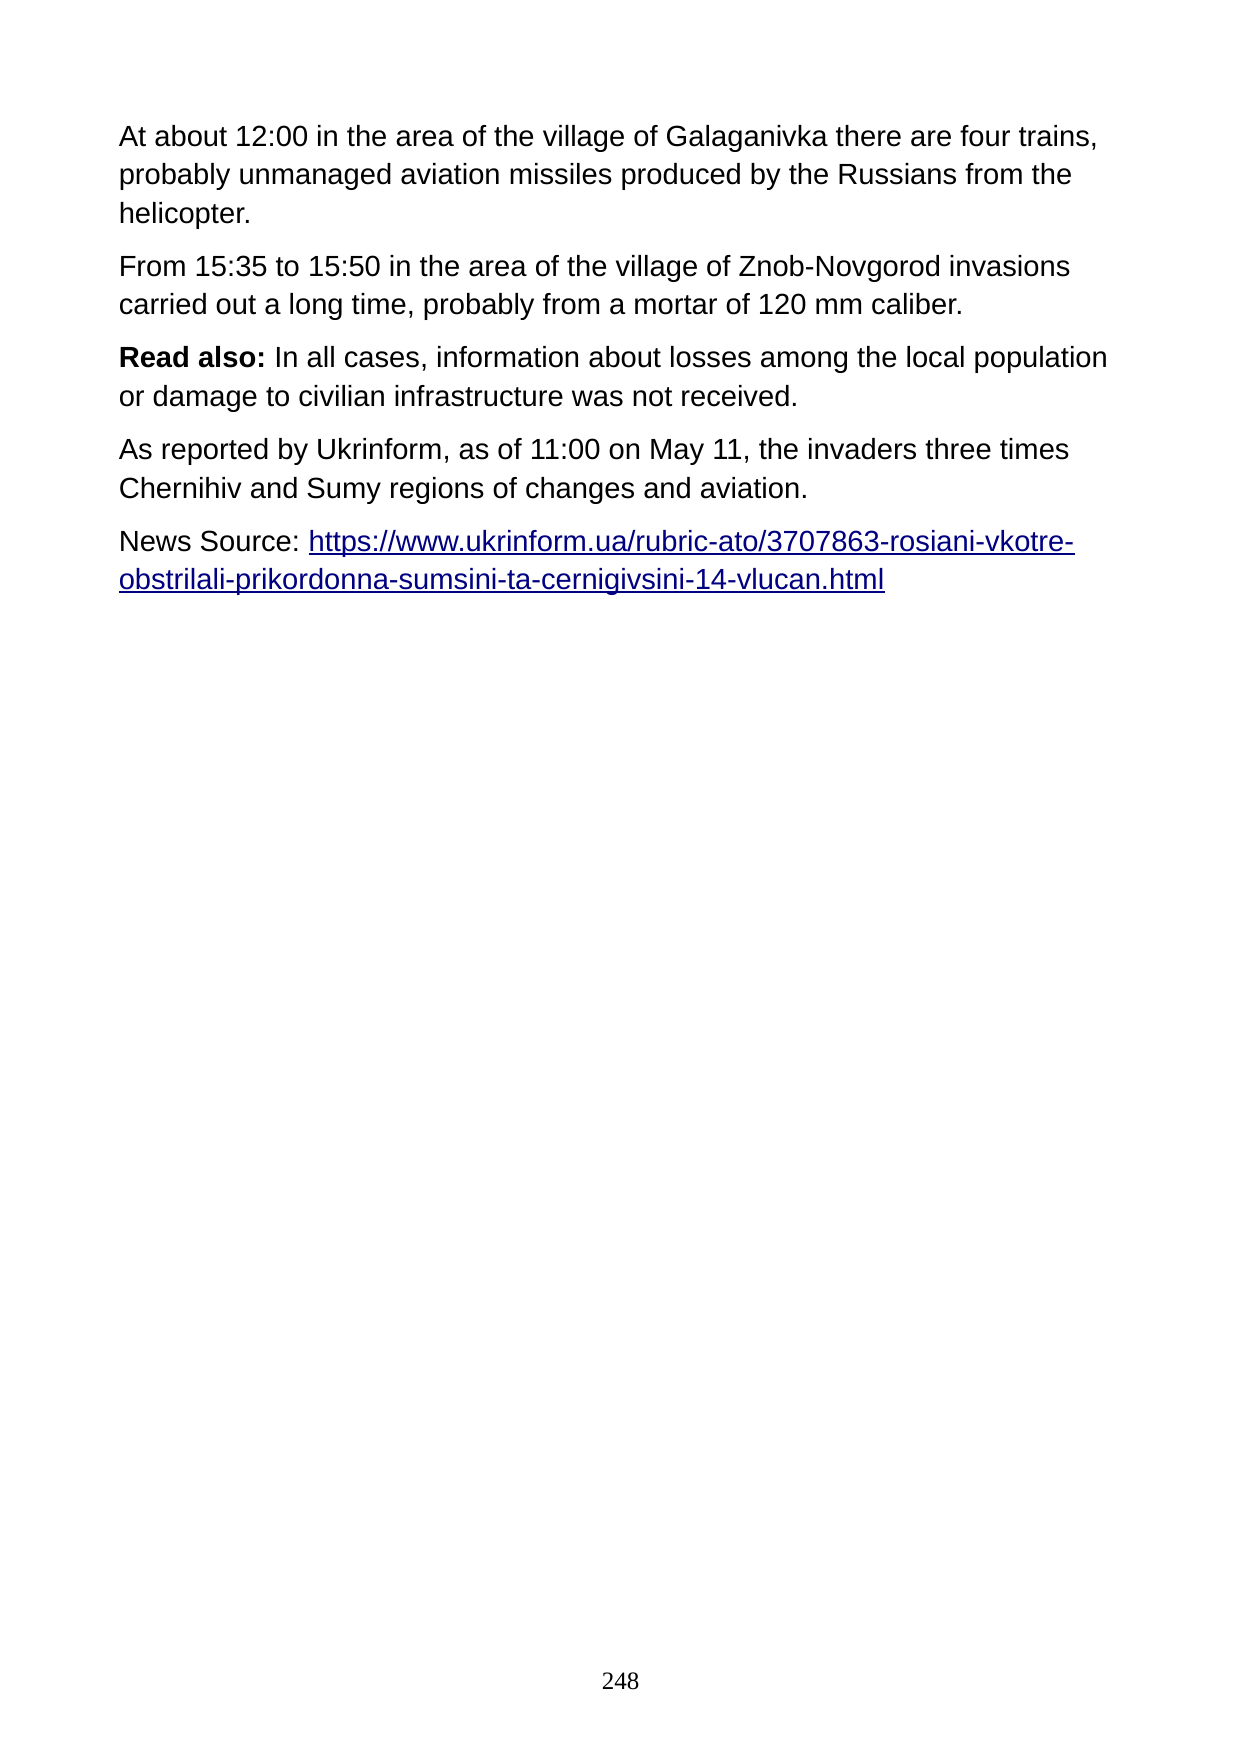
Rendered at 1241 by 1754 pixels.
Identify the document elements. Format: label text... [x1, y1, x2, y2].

text News Source: https://www.ukrinform.ua/rubric-ato/3707863-rosiani-vkotre-obstrilali-prikordonna-sumsini-ta-cernigivsini-14-vlucan.html [118, 524, 1122, 596]
text From 15:35 to 15:50 in the area of the village of Znob-Novgorod invasions carried out a long time, probably from a mortar of 120 mm caliber. [118, 249, 1122, 321]
text As reported by Ukrinform, as of 11:00 on May 11, the invaders three times Chernihiv and Sumy regions of changes and aviation. [118, 432, 1122, 504]
text Read also: In all cases, information about losses among the local population or damage to civilian infrastructure was not received. [118, 340, 1122, 412]
text At about 12:00 in the area of the village of Galaganivka there are four trains, probably unmanaged aviation missiles produced by the Russians from the helicopter. [118, 118, 1122, 229]
